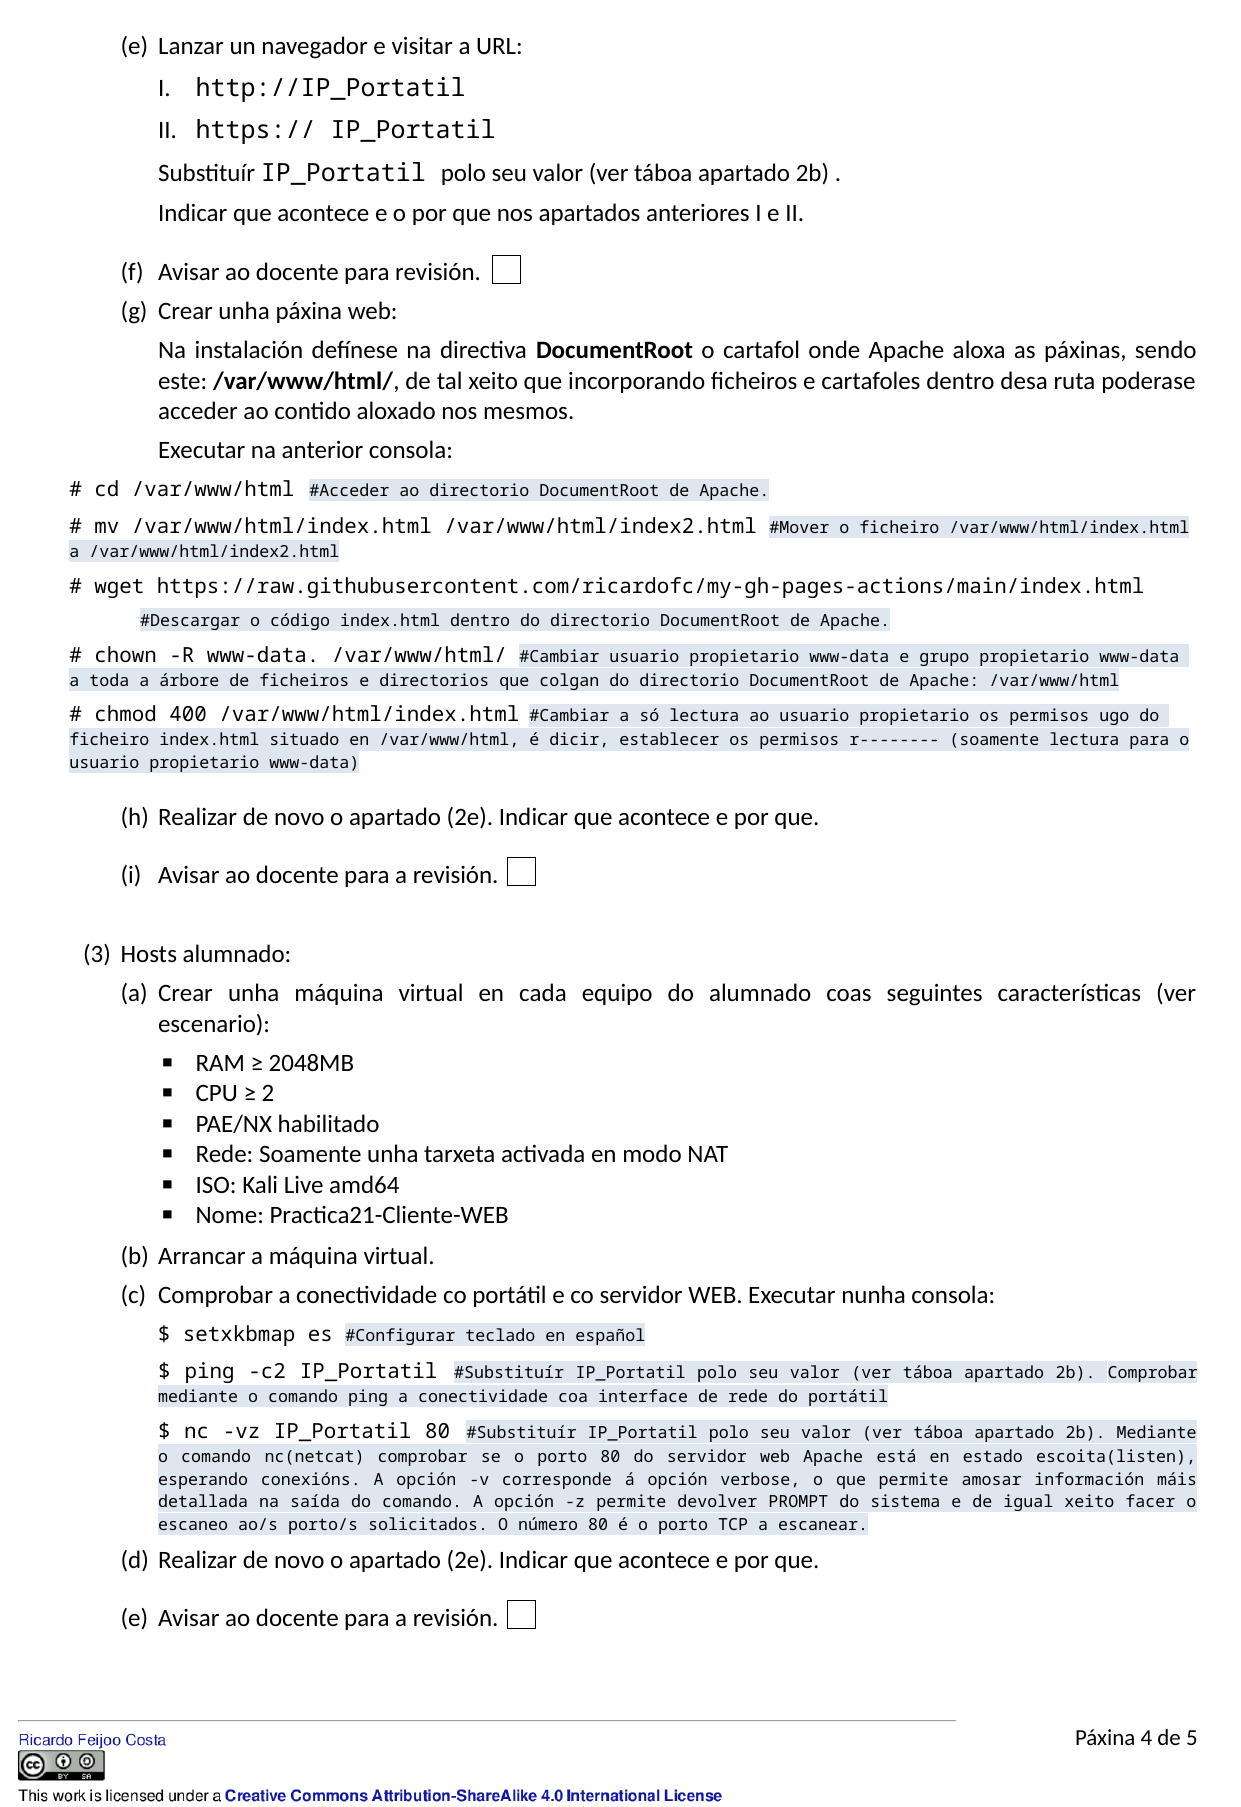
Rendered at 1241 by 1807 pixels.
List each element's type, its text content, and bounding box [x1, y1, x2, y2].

list Avisar ao docente para a revisión. [120, 1602, 1197, 1633]
list Arrancar a máquina virtual. [120, 1240, 1197, 1271]
list #Descargar o código index.html dentro do directorio DocumentRoot de Apache. [104, 608, 1197, 631]
list Crear unha páxina web: [120, 295, 1197, 326]
list Rede: Soamente unha tarxeta activada en modo NAT [158, 1138, 1197, 1169]
list https:// IP_Portatil [158, 112, 1197, 146]
list Avisar ao docente para revisión. [120, 256, 1197, 286]
list Realizar de novo o apartado (2e). Indicar que acontece e por que. [120, 1544, 1197, 1574]
list Na instalación defínese na directiva DocumentRoot o cartafol onde Apache aloxa as páxinas, sendo este: /var/www/html/, de tal xeito que incorporando ficheiros e cartafoles dentro desa ruta poderase acceder ao contido aloxado nos mesmos. [120, 334, 1197, 426]
list $ ping -c2 IP_Portatil #Substituír IP_Portatil polo seu valor (ver táboa apartado 2b). Comprobar mediante o comando ping a conectividade coa interface de rede do portátil [120, 1356, 1197, 1407]
list http://IP_Portatil [158, 69, 1197, 103]
list Nome: Practica21-Cliente-WEB [158, 1199, 1197, 1230]
list # wget https://raw.githubusercontent.com/ricardofc/my-gh-pages-actions/main/index.html [34, 571, 1197, 599]
list Realizar de novo o apartado (2e). Indicar que acontece e por que. [120, 801, 1197, 832]
list Executar na anterior consola: [120, 435, 1197, 465]
list $ nc -vz IP_Portatil 80 #Substituír IP_Portatil polo seu valor (ver táboa apartado 2b). Mediante o comando nc(netcat) comprobar se o porto 80 do servidor web Apache está en estado escoita(listen), esperando conexións. A opción -v corresponde á opción verbose, o que permite amosar información máis detallada na saída do comando. A opción -z permite devolver PROMPT do sistema e de igual xeito facer o escaneo ao/s porto/s solicitados. O número 80 é o porto TCP a escanear. [120, 1416, 1197, 1535]
picture [8, 1715, 957, 1806]
list # cd /var/www/html #Acceder ao directorio DocumentRoot de Apache. [34, 474, 1197, 502]
list Hosts alumnado: [83, 938, 1197, 968]
list ISO: Kali Live amd64 [158, 1169, 1197, 1199]
list PAE/NX habilitado [158, 1108, 1197, 1138]
list Substituír IP_Portatil polo seu valor (ver táboa apartado 2b) . [120, 155, 1197, 189]
list # chown -R www-data. /var/www/html/ #Cambiar usuario propietario www-data e grupo propietario www-data a toda a árbore de ficheiros e directorios que colgan do directorio DocumentRoot de Apache: /var/www/html [34, 640, 1197, 691]
list Indicar que acontece e o por que nos apartados anteriores I e II. [120, 198, 1197, 228]
list # chmod 400 /var/www/html/index.html #Cambiar a só lectura ao usuario propietario os permisos ugo do ficheiro index.html situado en /var/www/html, é dicir, establecer os permisos r-------- (soamente lectura para o usuario propietario www-data) [34, 699, 1197, 773]
list CPU ≥ 2 [158, 1077, 1197, 1108]
list RAM ≥ 2048MB [158, 1047, 1197, 1077]
list $ setxkbmap es #Configurar teclado en español [122, 1319, 1197, 1347]
list Avisar ao docente para a revisión. [120, 859, 1197, 890]
list Crear unha máquina virtual en cada equipo do alumnado coas seguintes características (ver escenario): [120, 977, 1197, 1038]
list Comprobar a conectividade co portátil e co servidor WEB. Executar nunha consola: [120, 1279, 1197, 1310]
list # mv /var/www/html/index.html /var/www/html/index2.html #Mover o ficheiro /var/www/html/index.html a /var/www/html/index2.html [34, 511, 1197, 562]
list Lanzar un navegador e visitar a URL: [120, 30, 1197, 60]
